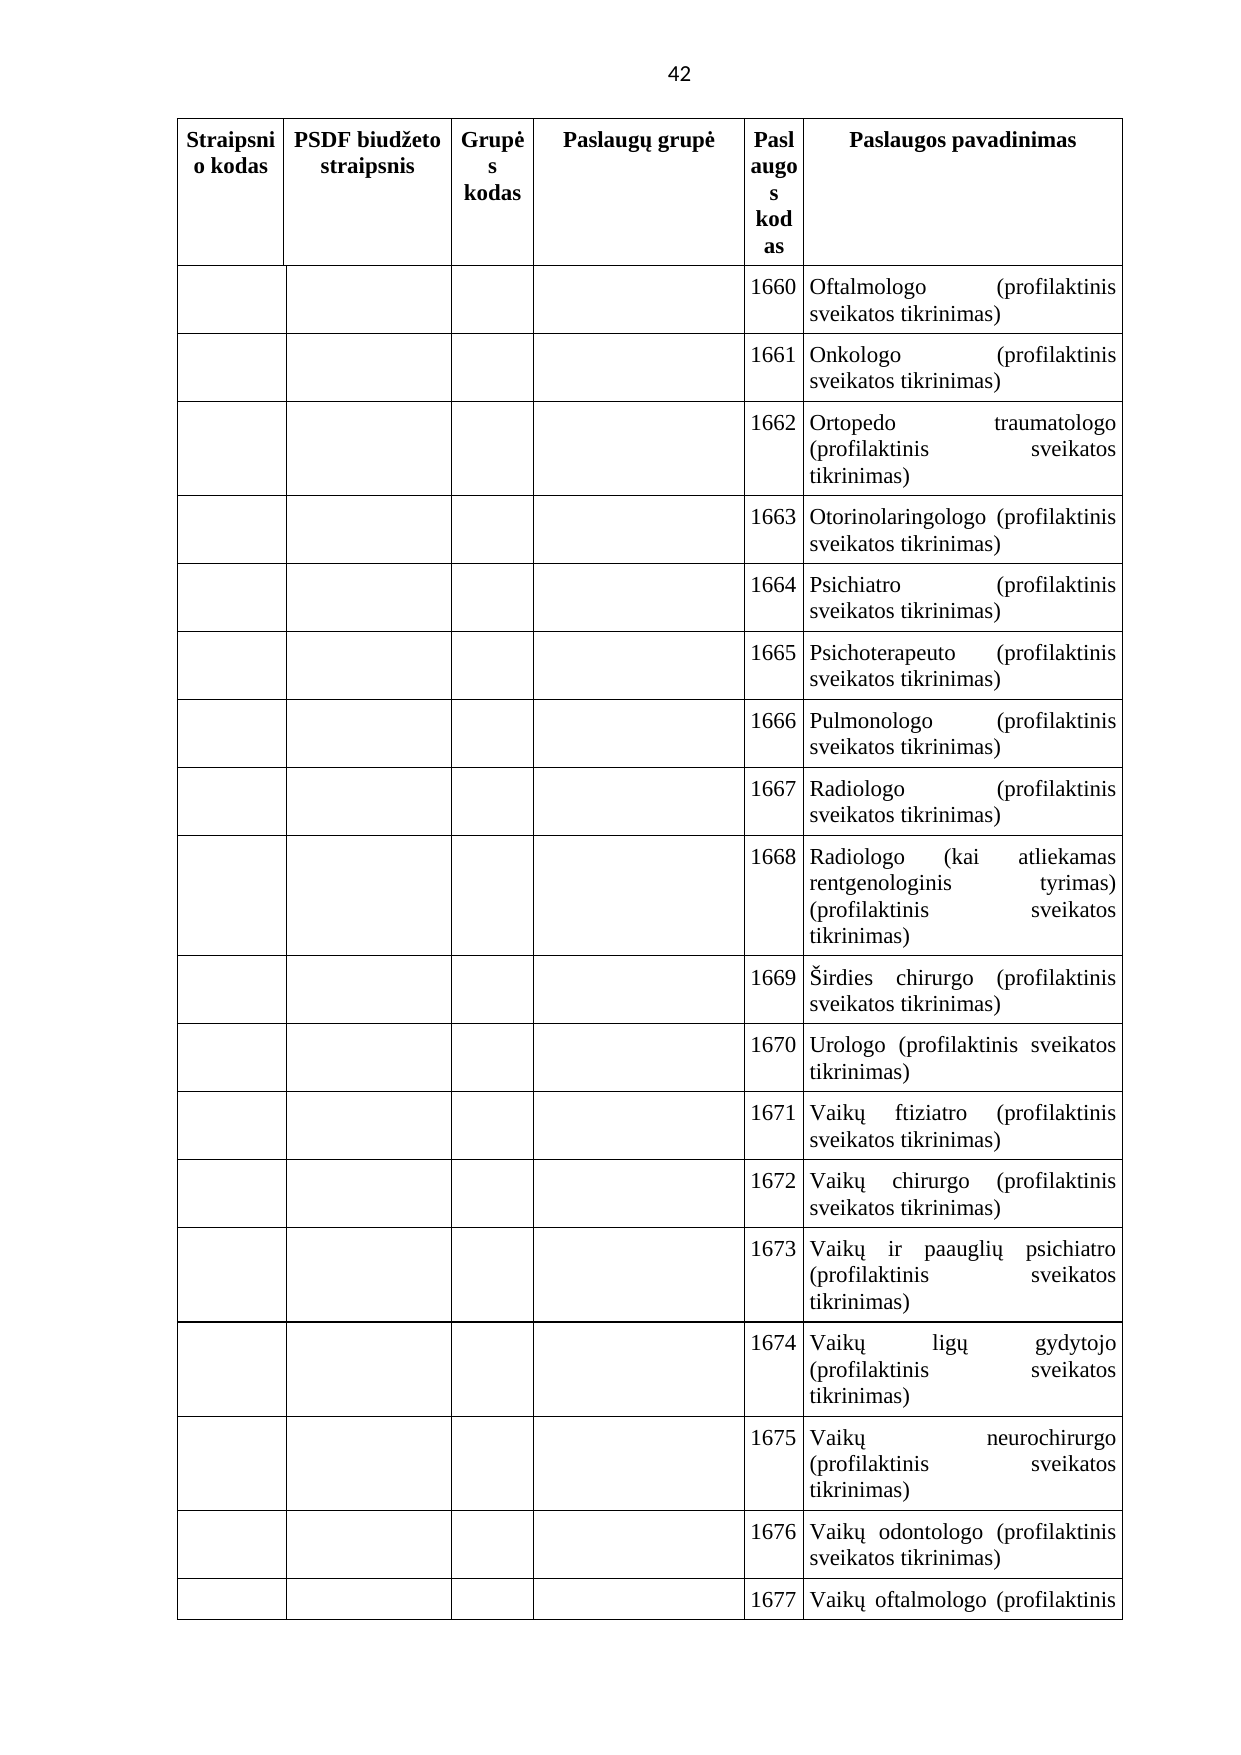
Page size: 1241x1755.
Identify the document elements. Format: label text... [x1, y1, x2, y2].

table_cell [287, 836, 451, 955]
table_cell [178, 1579, 286, 1619]
table_header PSDF biudžeto straipsnis [284, 119, 451, 265]
table_cell [452, 1160, 533, 1227]
table_cell Pulmonologo (profilaktinis sveikatos tikrinimas) [804, 700, 1122, 767]
table_cell [287, 1579, 451, 1619]
table_cell [452, 700, 533, 767]
table_cell [534, 700, 744, 767]
table_cell [287, 334, 451, 401]
table_cell [452, 1228, 533, 1321]
table_cell [452, 266, 533, 333]
table_cell [534, 1511, 744, 1578]
table_cell 1677 [745, 1579, 803, 1619]
table_cell [452, 768, 533, 835]
table_cell [178, 632, 286, 699]
table_cell Vaikų ligų gydytojo (profilaktinis sveikatos tikrinimas) [804, 1323, 1122, 1416]
table_cell 1670 [745, 1024, 803, 1091]
table_cell [534, 1417, 744, 1510]
table_cell [287, 1417, 451, 1510]
table_cell [178, 700, 286, 767]
table_cell Ortopedo traumatologo (profilaktinis sveikatos tikrinimas) [804, 402, 1122, 495]
table_cell [534, 768, 744, 835]
table_cell [178, 1417, 286, 1510]
table_cell [178, 564, 286, 631]
table_cell 1675 [745, 1417, 803, 1510]
table_cell [287, 496, 451, 563]
table_cell [534, 1160, 744, 1227]
table_cell [452, 836, 533, 955]
table_cell [287, 1160, 451, 1227]
table_cell [452, 496, 533, 563]
table_cell [178, 1228, 286, 1321]
table_cell [287, 564, 451, 631]
table_cell [452, 632, 533, 699]
table_cell [534, 836, 744, 955]
table_cell [534, 1228, 744, 1321]
table_cell 1664 [745, 564, 803, 631]
table_cell [534, 1579, 744, 1619]
table_cell Radiologo (profilaktinis sveikatos tikrinimas) [804, 768, 1122, 835]
table_cell [452, 1092, 533, 1159]
table_cell Širdies chirurgo (profilaktinis sveikatos tikrinimas) [804, 956, 1122, 1023]
table_cell 1662 [745, 402, 803, 495]
table_cell [534, 334, 744, 401]
table_header Paslaugos pavadinimas [804, 119, 1122, 265]
table_cell Vaikų neurochirurgo (profilaktinis sveikatos tikrinimas) [804, 1417, 1122, 1510]
table_cell [178, 956, 286, 1023]
table_cell [534, 632, 744, 699]
table_cell 1673 [745, 1228, 803, 1321]
table_cell [452, 334, 533, 401]
table_cell [534, 1024, 744, 1091]
table_cell [178, 836, 286, 955]
table_cell [452, 956, 533, 1023]
table_header Grupės kodas [452, 119, 533, 265]
table_cell [178, 334, 286, 401]
table_cell [287, 402, 451, 495]
table_cell Vaikų odontologo (profilaktinis sveikatos tikrinimas) [804, 1511, 1122, 1578]
table_cell 1666 [745, 700, 803, 767]
table_cell 1671 [745, 1092, 803, 1159]
table_cell [534, 402, 744, 495]
table_cell [287, 1511, 451, 1578]
table_cell Urologo (profilaktinis sveikatos tikrinimas) [804, 1024, 1122, 1091]
table_cell [534, 266, 744, 333]
table_cell Oftalmologo (profilaktinis sveikatos tikrinimas) [804, 266, 1122, 333]
table_cell [287, 700, 451, 767]
table_cell 1676 [745, 1511, 803, 1578]
table_cell 1665 [745, 632, 803, 699]
table_cell Vaikų ftiziatro (profilaktinis sveikatos tikrinimas) [804, 1092, 1122, 1159]
table_cell [452, 1024, 533, 1091]
table_cell [178, 1160, 286, 1227]
table_cell [452, 1511, 533, 1578]
table_cell Psichoterapeuto (profilaktinis sveikatos tikrinimas) [804, 632, 1122, 699]
table_cell [452, 1579, 533, 1619]
table_cell Vaikų ir paauglių psichiatro (profilaktinis sveikatos tikrinimas) [804, 1228, 1122, 1321]
table_cell [178, 1323, 286, 1416]
table_cell [287, 1092, 451, 1159]
table_header Paslaugų grupė [534, 119, 744, 265]
table_cell [534, 564, 744, 631]
table_cell Vaikų chirurgo (profilaktinis sveikatos tikrinimas) [804, 1160, 1122, 1227]
table_cell [534, 1092, 744, 1159]
table_cell [452, 1323, 533, 1416]
table_cell [534, 496, 744, 563]
table_cell [287, 768, 451, 835]
table_cell [287, 1024, 451, 1091]
table_header Paslaugos kodas [745, 119, 803, 265]
table_cell [452, 402, 533, 495]
table_cell Psichiatro (profilaktinis sveikatos tikrinimas) [804, 564, 1122, 631]
table_cell 1672 [745, 1160, 803, 1227]
table_cell 1661 [745, 334, 803, 401]
table_cell Vaikų oftalmologo (profilaktinis [804, 1579, 1122, 1619]
table_cell [287, 632, 451, 699]
table_cell 1668 [745, 836, 803, 955]
table_cell [287, 1323, 451, 1416]
table_cell Radiologo (kai atliekamas rentgenologinis tyrimas) (profilaktinis sveikatos tikrinimas) [804, 836, 1122, 955]
table_cell [178, 496, 286, 563]
table_cell 1660 [745, 266, 803, 333]
table_cell [178, 1024, 286, 1091]
table_cell [178, 402, 286, 495]
table_cell [178, 1092, 286, 1159]
table_cell Otorinolaringologo (profilaktinis sveikatos tikrinimas) [804, 496, 1122, 563]
table_cell 1667 [745, 768, 803, 835]
table_cell [287, 956, 451, 1023]
table_cell [287, 266, 451, 333]
table_cell [178, 266, 286, 333]
table_cell Onkologo (profilaktinis sveikatos tikrinimas) [804, 334, 1122, 401]
table_header Straipsnio kodas [178, 119, 283, 265]
table_cell [452, 564, 533, 631]
table_cell [534, 956, 744, 1023]
table_cell 1669 [745, 956, 803, 1023]
table_cell [178, 768, 286, 835]
table_cell [178, 1511, 286, 1578]
table_cell 1663 [745, 496, 803, 563]
table_cell [452, 1417, 533, 1510]
table_cell 1674 [745, 1323, 803, 1416]
table_cell [287, 1228, 451, 1321]
table_cell [534, 1323, 744, 1416]
